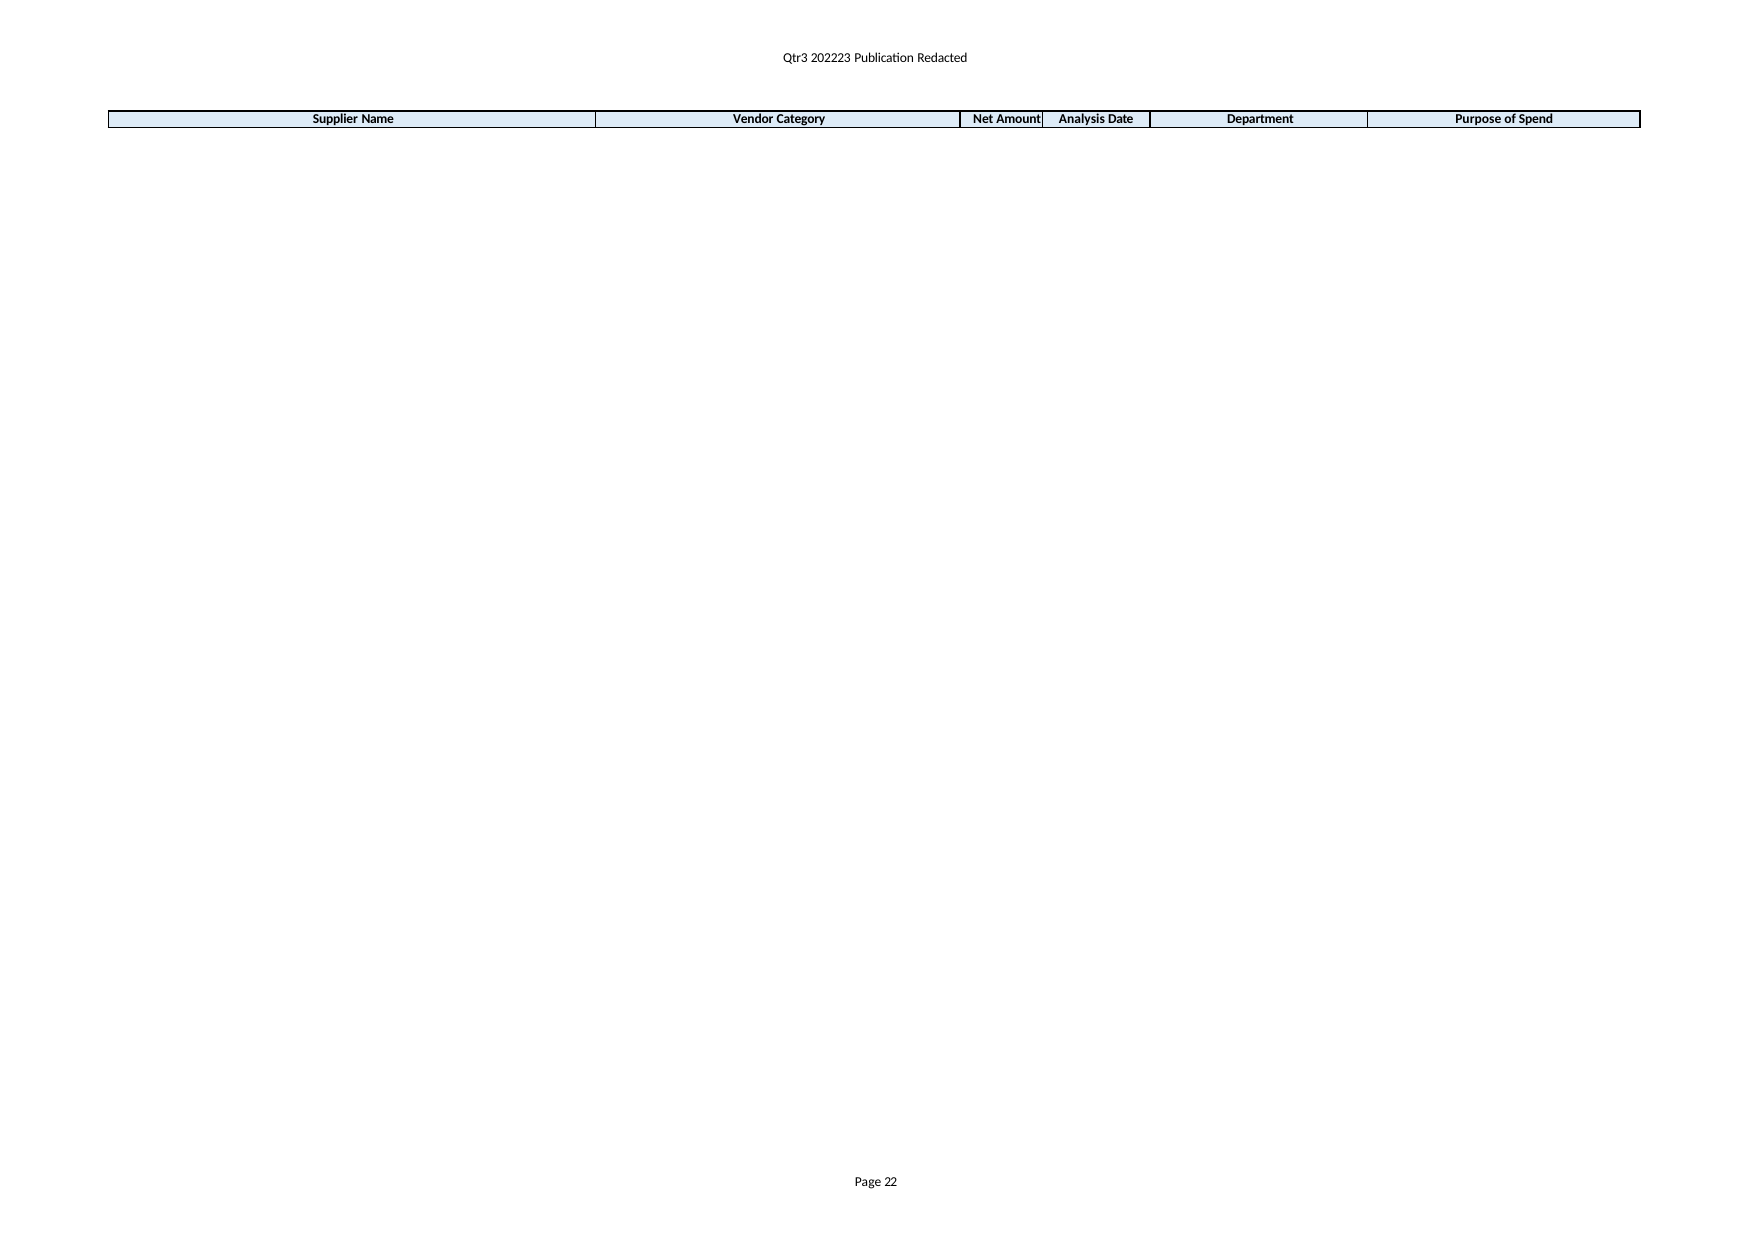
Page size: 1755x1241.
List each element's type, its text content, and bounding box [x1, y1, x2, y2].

table_header Purpose of Spend [1368, 112, 1639, 127]
table_header Vendor Category [596, 112, 959, 127]
table_header Department [1151, 112, 1367, 127]
table_header Supplier Name [109, 112, 595, 127]
table_header Net Amount [961, 112, 1042, 127]
table_header Analysis Date [1043, 112, 1149, 127]
